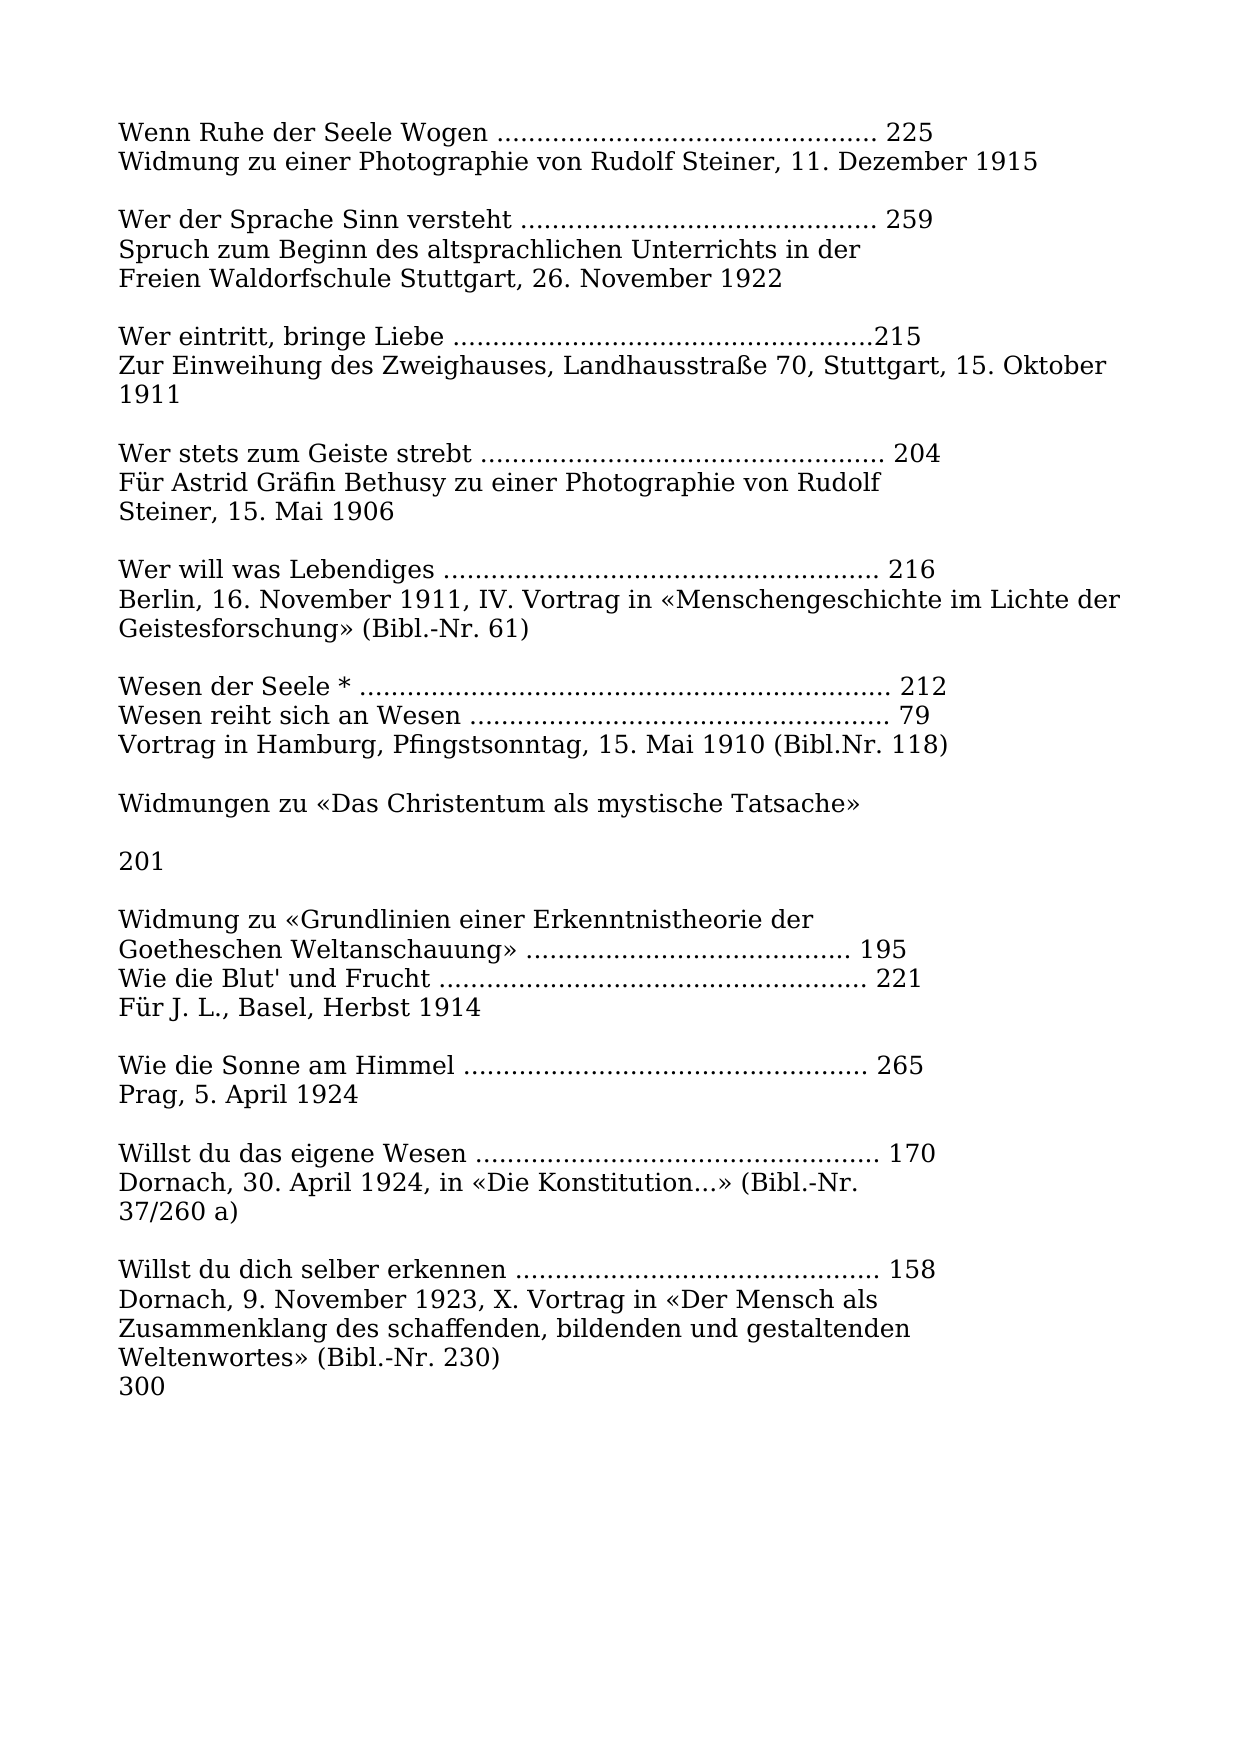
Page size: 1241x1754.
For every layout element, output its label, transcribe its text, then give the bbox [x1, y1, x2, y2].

text Berlin, 16. November 1911, IV. Vortrag in «Menschengeschichte im Lichte der Geistesforschung» (Bibl.-Nr. 61) [118, 585, 1122, 643]
text 37/260 a) [118, 1197, 1122, 1226]
text Freien Waldorfschule Stuttgart, 26. November 1922 [118, 264, 1122, 293]
text Wer eintritt, bringe Liebe .....................................................215 [118, 322, 1122, 351]
text Für J. L., Basel, Herbst 1914 [118, 993, 1122, 1022]
text Wesen der Seele * ................................................................... 212 [118, 672, 1122, 701]
text Für Astrid Gräfin Bethusy zu einer Photographie von Rudolf [118, 468, 1122, 497]
text Willst du dich selber erkennen .............................................. 158 [118, 1256, 1122, 1285]
text Wer der Sprache Sinn versteht ............................................. 259 [118, 206, 1122, 235]
text Goetheschen Weltanschauung» ......................................... 195 [118, 935, 1122, 964]
text Vortrag in Hamburg, Pfingstsonntag, 15. Mai 1910 (Bibl.Nr. 118) [118, 731, 1122, 760]
text Wer will was Lebendiges ....................................................... 216 [118, 556, 1122, 585]
text Willst du das eigene Wesen ................................................... 170 [118, 1139, 1122, 1168]
text Spruch zum Beginn des altsprachlichen Unterrichts in der [118, 235, 1122, 264]
text Widmung zu einer Photographie von Rudolf Steiner, 11. Dezember 1915 [118, 147, 1122, 176]
text Dornach, 30. April 1924, in «Die Konstitution...» (Bibl.-Nr. [118, 1168, 1122, 1197]
text 300 [118, 1372, 1122, 1401]
text Wie die Sonne am Himmel ................................................... 265 [118, 1051, 1122, 1081]
text Prag, 5. April 1924 [118, 1081, 1122, 1110]
text Zur Einweihung des Zweighauses, Landhausstraße 70, Stuttgart, 15. Oktober 1911 [118, 351, 1122, 410]
text Wesen reiht sich an Wesen ..................................................... 79 [118, 701, 1122, 731]
text Widmung zu «Grundlinien einer Erkenntnistheorie der [118, 906, 1122, 935]
text Widmungen zu «Das Christentum als mystische Tatsache» [118, 789, 1122, 818]
text Wie die Blut' und Frucht ...................................................... 221 [118, 964, 1122, 993]
text Steiner, 15. Mai 1906 [118, 497, 1122, 526]
text Dornach, 9. November 1923, X. Vortrag in «Der Mensch als [118, 1285, 1122, 1314]
text Wenn Ruhe der Seele Wogen ................................................ 225 [118, 118, 1122, 147]
text 201 [118, 847, 1122, 876]
text Weltenwortes» (Bibl.-Nr. 230) [118, 1343, 1122, 1372]
text Wer stets zum Geiste strebt ................................................... 204 [118, 439, 1122, 468]
text Zusammenklang des schaffenden, bildenden und gestaltenden [118, 1314, 1122, 1343]
